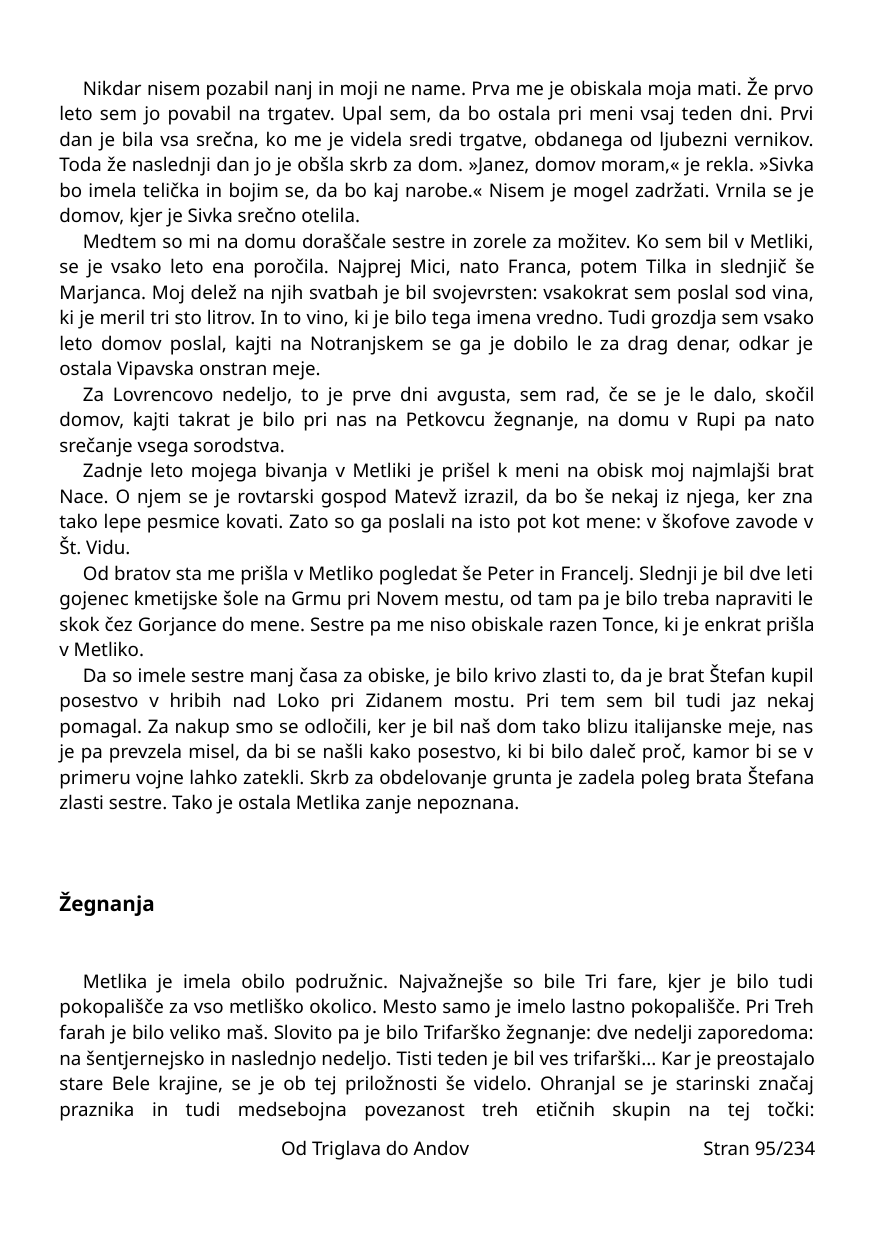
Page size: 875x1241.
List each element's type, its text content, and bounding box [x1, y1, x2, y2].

text Metlika je imela obilo podružnic. Najvažnejše so bile Tri fare, kjer je bilo tudi pokopališče za vso metliško okolico. Mesto samo je imelo lastno pokopališče. Pri Treh farah je bilo veliko maš. Slovito pa je bilo Trifarško žegnanje: dve nedelji zaporedoma: na šentjernejsko in naslednjo nedeljo. Tisti teden je bil ves trifarški... Kar je preostajalo stare Bele krajine, se je ob tej priložnosti še videlo. Ohranjal se je starinski značaj praznika in tudi medsebojna povezanost treh etičnih skupin na tej točki: [59, 968, 815, 1121]
text Medtem so mi na domu doraščale sestre in zorele za možitev. Ko sem bil v Metliki, se je vsako leto ena poročila. Najprej Mici, nato Franca, potem Tilka in slednjič še Marjanca. Moj delež na njih svatbah je bil svojevrsten: vsakokrat sem poslal sod vina, ki je meril tri sto litrov. In to vino, ki je bilo tega imena vredno. Tudi grozdja sem vsako leto domov poslal, kajti na Notranjskem se ga je dobilo le za drag denar, odkar je ostala Vipavska onstran meje. [59, 228, 815, 381]
text Zadnje leto mojega bivanja v Metliki je prišel k meni na obisk moj najmlajši brat Nace. O njem se je rovtarski gospod Matevž izrazil, da bo še nekaj iz njega, ker zna tako lepe pesmice kovati. Zato so ga poslali na isto pot kot mene: v škofove zavode v Št. Vidu. [59, 458, 815, 560]
subtitle Žegnanja [59, 866, 815, 918]
text Za Lovrencovo nedeljo, to je prve dni avgusta, sem rad, če se je le dalo, skočil domov, kajti takrat je bilo pri nas na Petkovcu žegnanje, na domu v Rupi pa nato srečanje vsega sorodstva. [59, 381, 815, 458]
text Da so imele sestre manj časa za obiske, je bilo krivo zlasti to, da je brat Štefan kupil posestvo v hribih nad Loko pri Zidanem mostu. Pri tem sem bil tudi jaz nekaj pomagal. Za nakup smo se odločili, ker je bil naš dom tako blizu italijanske meje, nas je pa prevzela misel, da bi se našli kako posestvo, ki bi bilo daleč proč, kamor bi se v primeru vojne lahko zatekli. Skrb za obdelovanje grunta je zadela poleg brata Štefana zlasti sestre. Tako je ostala Metlika zanje nepoznana. [59, 662, 815, 815]
text Nikdar nisem pozabil nanj in moji ne name. Prva me je obiskala moja mati. Že prvo leto sem jo povabil na trgatev. Upal sem, da bo ostala pri meni vsaj teden dni. Prvi dan je bila vsa srečna, ko me je videla sredi trgatve, obdanega od ljubezni vernikov. Toda že naslednji dan jo je obšla skrb za dom. »Janez, domov moram,« je rekla. »Sivka bo imela telička in bojim se, da bo kaj narobe.« Nisem je mogel zadržati. Vrnila se je domov, kjer je Sivka srečno otelila. [59, 75, 815, 228]
text Od bratov sta me prišla v Metliko pogledat še Peter in Francelj. Slednji je bil dve leti gojenec kmetijske šole na Grmu pri Novem mestu, od tam pa je bilo treba napraviti le skok čez Gorjance do mene. Sestre pa me niso obiskale razen Tonce, ki je enkrat prišla v Metliko. [59, 560, 815, 662]
